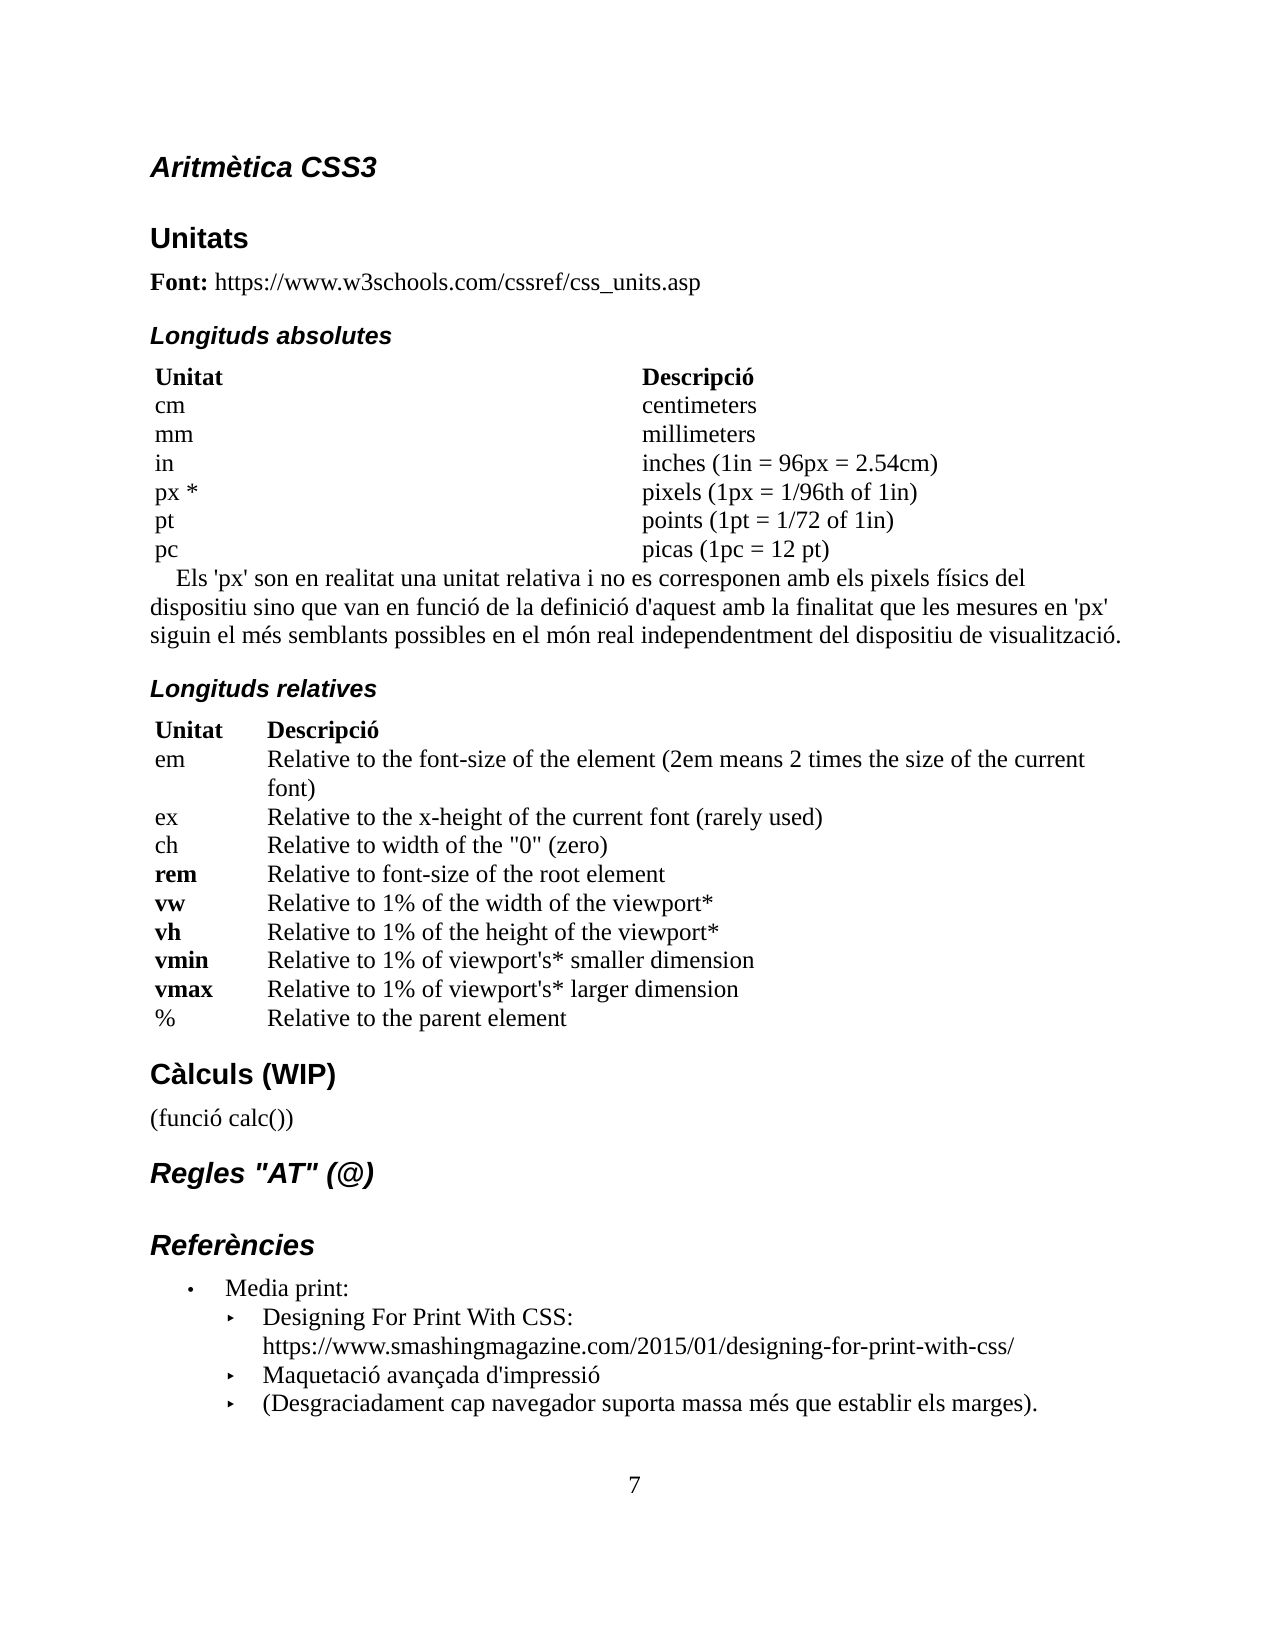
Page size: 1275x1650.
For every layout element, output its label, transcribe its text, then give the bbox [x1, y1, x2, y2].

table_cell em [150, 744, 262, 802]
table_cell Relative to the font-size of the element (2em means 2 times the size of the current font) [263, 744, 1125, 802]
table_cell Relative to the parent element [263, 1003, 1125, 1032]
table_header Descripció [638, 362, 1125, 391]
table_cell centimeters [638, 391, 1125, 419]
table_cell pixels (1px = 1/96th of 1in) [638, 477, 1125, 506]
table_cell Relative to 1% of viewport's* larger dimension [263, 974, 1125, 1003]
table_cell mm [150, 419, 637, 448]
text 📌 Els 'px' son en realitat una unitat relativa i no es corresponen amb els pixels físics del dispositiu sino que van en funció de la definició d'aquest amb la finalitat que les mesures en 'px' siguin el més semblants possibles en el món real independentment del dispositiu de visualització. [150, 563, 1125, 649]
subtitle Longituds relatives [150, 674, 1125, 703]
table_cell Relative to width of the "0" (zero) [263, 830, 1125, 859]
subtitle Longituds absolutes [150, 321, 1125, 349]
list (Desgraciadament cap navegador suporta massa més que establir els marges). [225, 1388, 1125, 1417]
table_cell Relative to 1% of the height of the viewport* [263, 917, 1125, 945]
table_header Unitat [150, 715, 262, 744]
table_cell Relative to 1% of the width of the viewport* [263, 888, 1125, 917]
table_header Descripció [263, 715, 1125, 744]
subtitle Aritmètica CSS3 [150, 150, 1125, 183]
table_cell Relative to 1% of viewport's* smaller dimension [263, 945, 1125, 974]
table_cell Relative to font-size of the root element [263, 859, 1125, 888]
subtitle Regles "AT" (@) [150, 1156, 1125, 1190]
table_cell % [150, 1003, 262, 1032]
table_cell in [150, 448, 637, 477]
table_cell pt [150, 506, 637, 534]
list Designing For Print With CSS: https://www.smashingmagazine.com/2015/01/designing-for-print-with-css/ [225, 1302, 1125, 1360]
table_cell ch [150, 830, 262, 859]
table_cell vmin [150, 945, 262, 974]
table_cell Relative to the x-height of the current font (rarely used) [263, 802, 1125, 830]
text Font: https://www.w3schools.com/cssref/css_units.asp [150, 267, 1125, 296]
table_cell vmax [150, 974, 262, 1003]
subtitle Unitats [150, 221, 1125, 254]
table_cell millimeters [638, 419, 1125, 448]
list Media print: [187, 1273, 1125, 1302]
text (funció calc()) [150, 1103, 1125, 1131]
subtitle Càlculs (WIP) [150, 1057, 1125, 1090]
table_cell points (1pt = 1/72 of 1in) [638, 506, 1125, 534]
table_header Unitat [150, 362, 637, 391]
table_cell pc [150, 534, 637, 563]
table_cell picas (1pc = 12 pt) [638, 534, 1125, 563]
table_cell rem [150, 859, 262, 888]
subtitle Referències [150, 1227, 1125, 1261]
table_cell vw [150, 888, 262, 917]
table_cell px * [150, 477, 637, 506]
table_cell inches (1in = 96px = 2.54cm) [638, 448, 1125, 477]
list Maquetació avançada d'impressió [225, 1360, 1125, 1388]
table_cell vh [150, 917, 262, 945]
table_cell cm [150, 391, 637, 419]
table_cell ex [150, 802, 262, 830]
